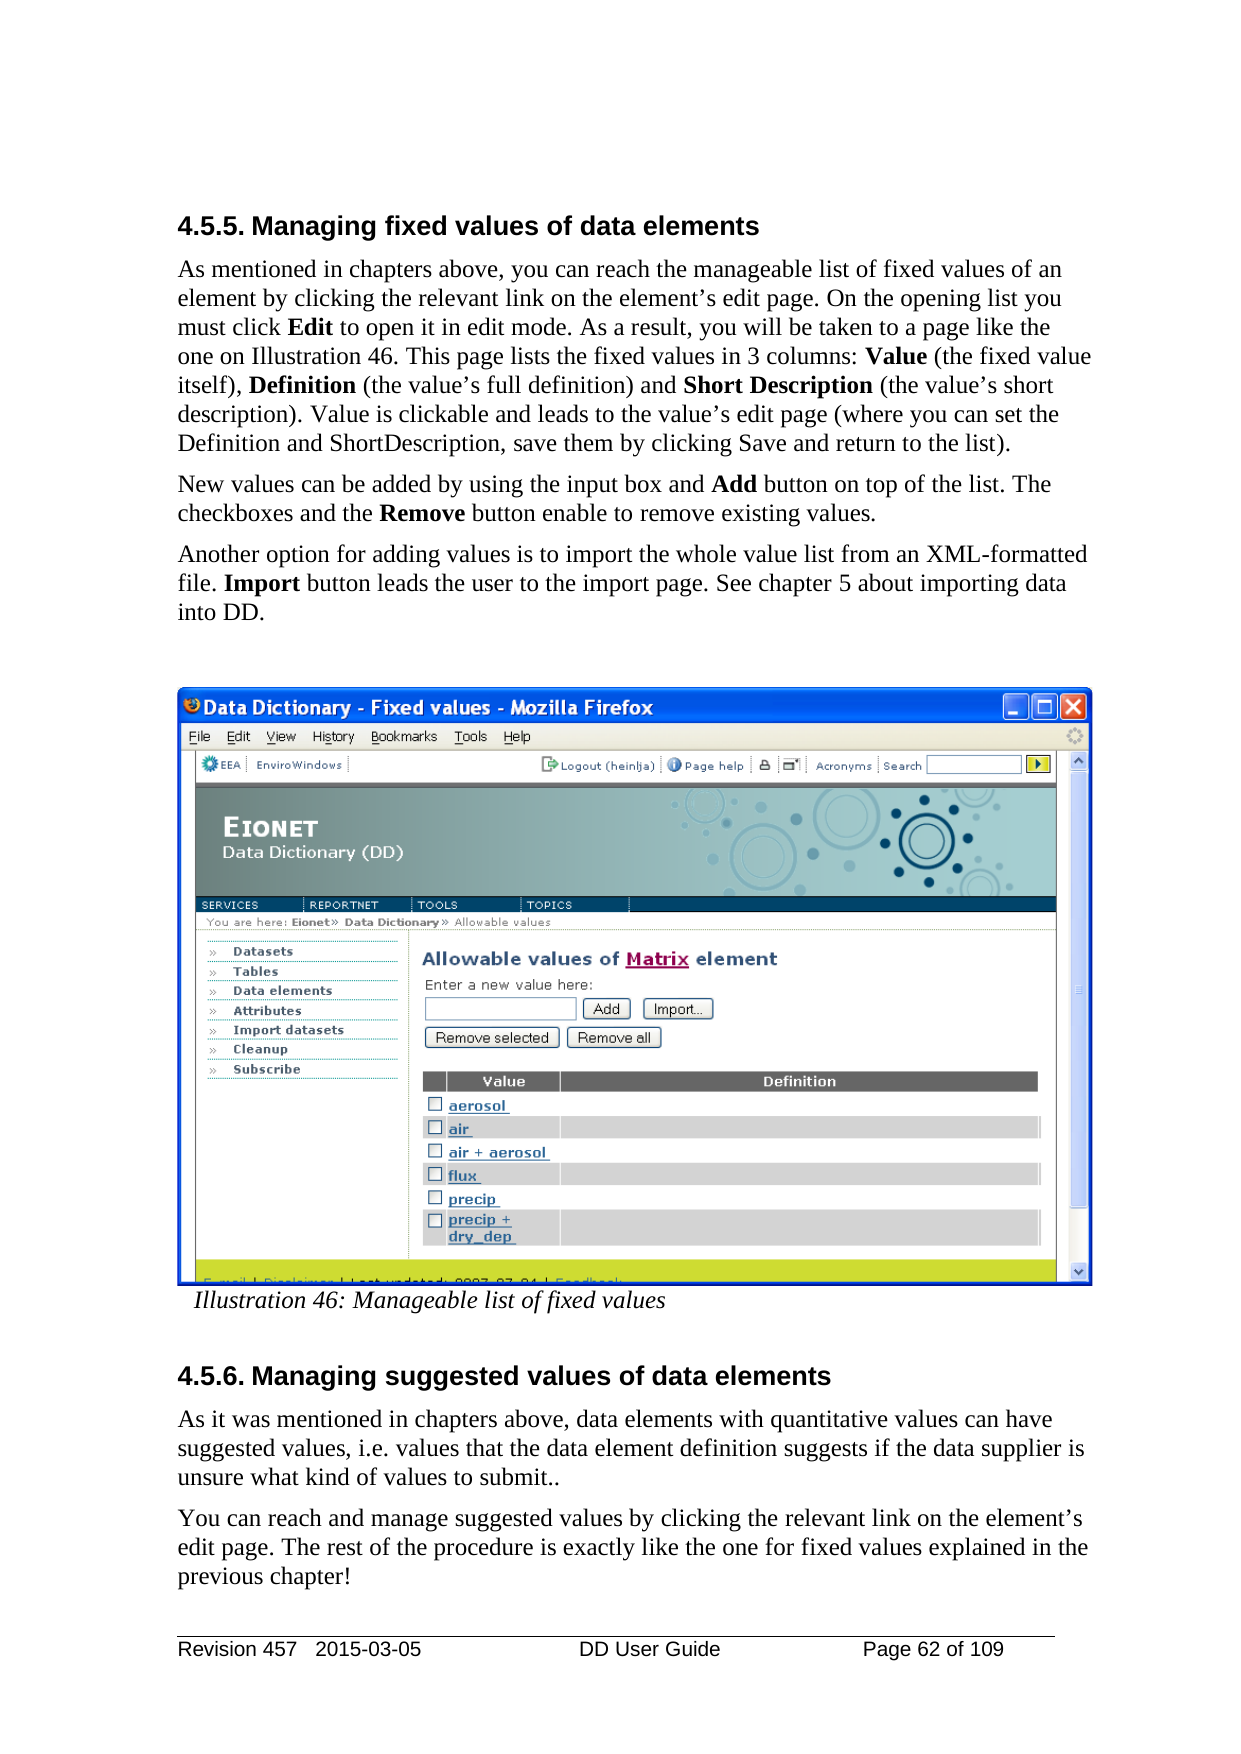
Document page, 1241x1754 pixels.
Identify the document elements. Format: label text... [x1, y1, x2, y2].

text As it was mentioned in chapters above, data elements with quantitative values can have suggested values, i.e. values that the data element definition suggests if the data supplier is unsure what kind of values to submit.. [177, 1403, 1092, 1491]
picture [177, 687, 1093, 1286]
text You can reach and manage suggested values by clicking the relevant link on the element’s edit page. The rest of the procedure is exactly like the one for fixed values explained in the previous chapter! [177, 1502, 1092, 1590]
text Illustration 46: Manageable list of fixed values [194, 1286, 1076, 1314]
text As mentioned in chapters above, you can reach the manageable list of fixed values of an element by clicking the relevant link on the element’s edit page. On the opening list you must click Edit to open it in edit mode. As a result, you will be taken to a page like the one on Illustration 46. This page lists the fixed values in 3 columns: Value (the fixed value itself), Definition (the value’s full definition) and Short Description (the value’s short description). Value is clickable and leads to the value’s edit page (where you can set the Definition and ShortDescription, save them by clicking Save and return to the list). [177, 254, 1092, 457]
text Another option for adding values is to import the whole value list from an XML-formatted file. Import button leads the user to the import page. See chapter 5 about importing data into DD. [177, 539, 1092, 626]
subtitle Managing fixed values of data elements [177, 210, 1092, 241]
text New values can be added by using the input box and Add button on top of the list. The checkboxes and the Remove button enable to remove existing values. [177, 469, 1092, 527]
subtitle Managing suggested values of data elements [177, 1360, 1092, 1391]
